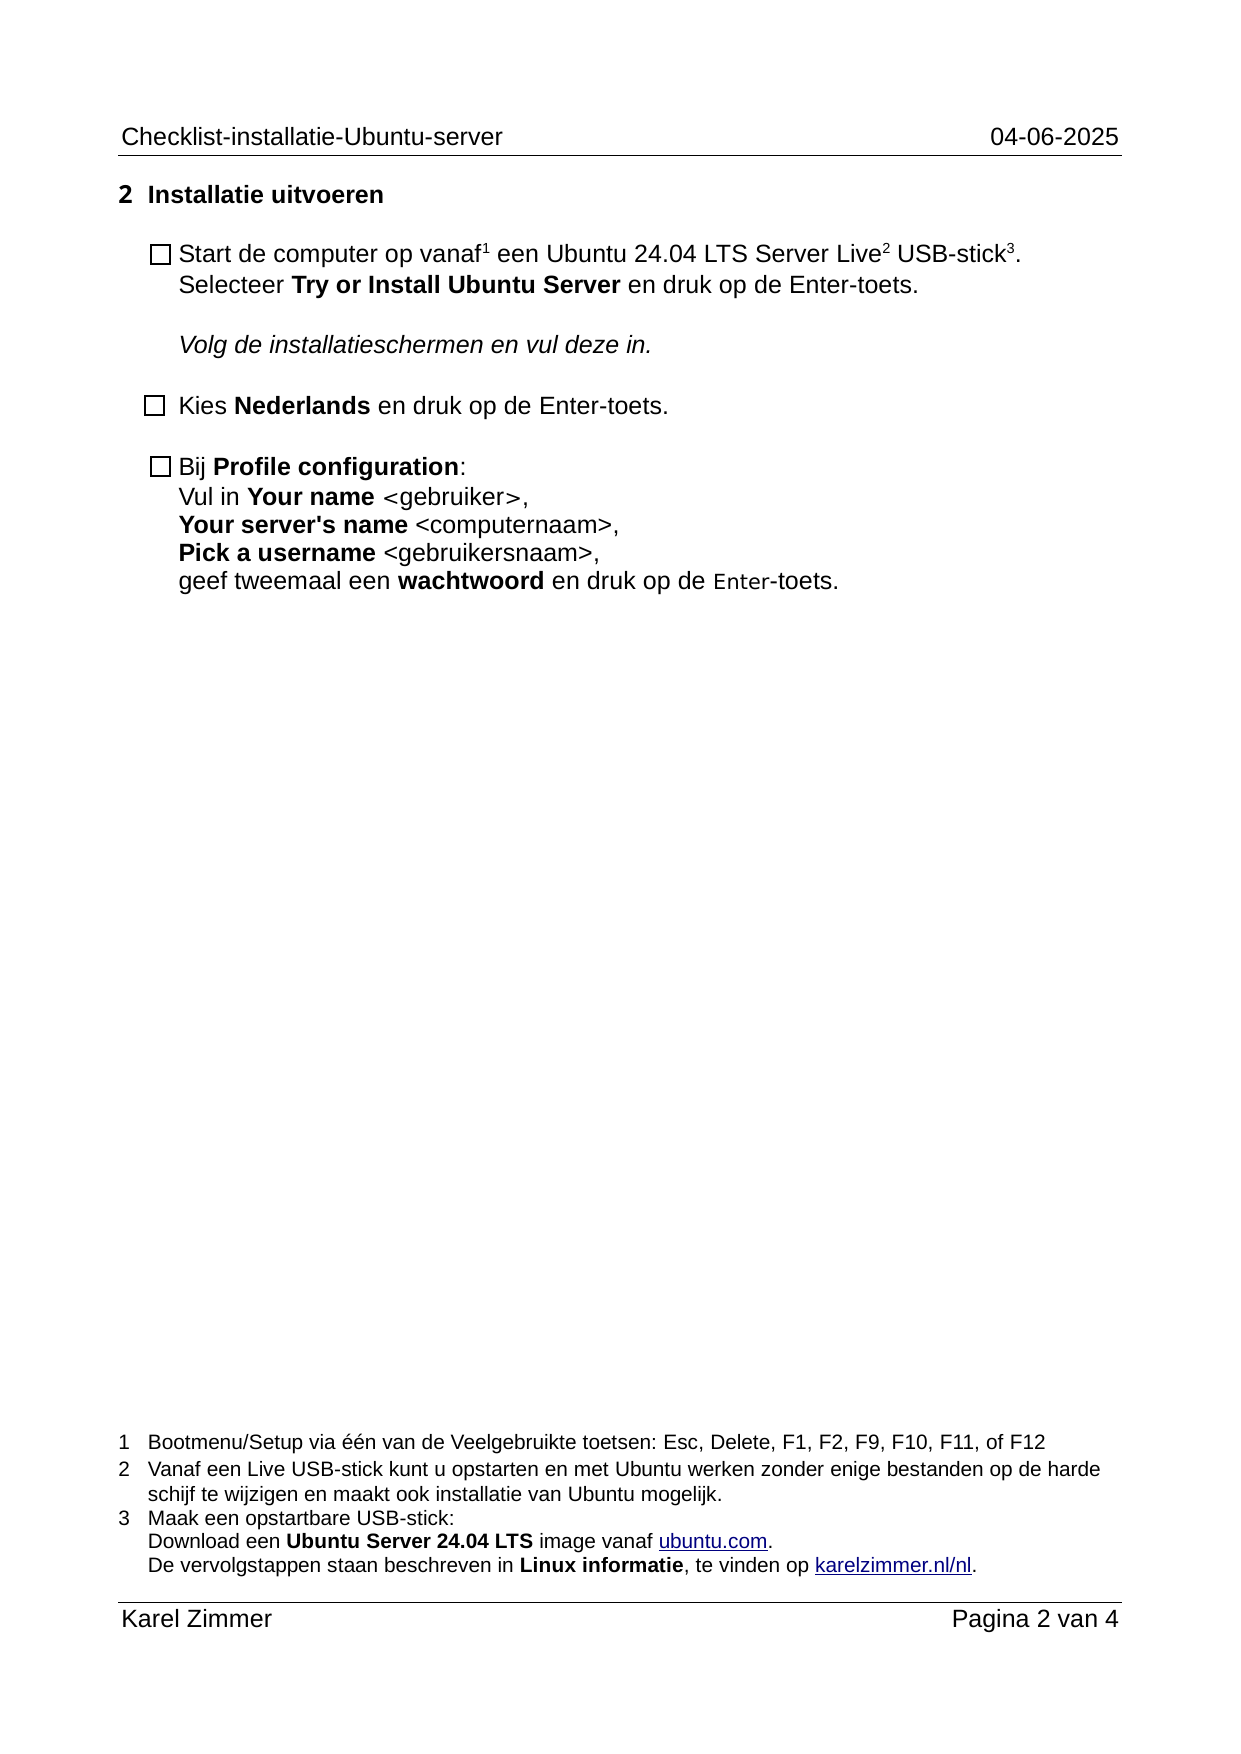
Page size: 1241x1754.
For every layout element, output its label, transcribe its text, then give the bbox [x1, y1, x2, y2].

table_cell [142, 482, 177, 596]
table_cell [177, 360, 1122, 391]
table_cell [177, 421, 1122, 451]
table_header Start de computer op vanaf een Ubuntu 24.04 LTS Server Live USB-stick. [177, 239, 1122, 269]
table_cell [118, 300, 142, 330]
table_cell [118, 360, 142, 391]
table_cell Vul in Your name <gebruiker>, Your server's name <computernaam>, Pick a username <gebruikersnaam>, geef tweemaal een wachtwoord en druk op de Enter-toets. [177, 482, 1122, 596]
table_cell [142, 300, 177, 330]
table_cell [118, 269, 142, 300]
list Installatie uitvoeren [118, 177, 1122, 211]
table_cell [118, 330, 142, 360]
table_cell Selecteer Try or Install Ubuntu Server en druk op de Enter-toets. [177, 269, 1122, 300]
table_cell [142, 421, 177, 451]
table_cell [142, 269, 177, 300]
table_cell [118, 391, 142, 421]
table_cell [177, 300, 1122, 330]
table_cell [118, 451, 142, 482]
table_header [118, 239, 142, 269]
table_cell [142, 391, 177, 421]
table_cell Bij Profile configuration: [177, 451, 1122, 482]
table_cell [118, 421, 142, 451]
table_cell Kies Nederlands en druk op de Enter-toets. [177, 391, 1122, 421]
table_cell Volg de installatieschermen en vul deze in. [177, 330, 1122, 360]
table_cell [118, 482, 142, 596]
table_cell [142, 451, 177, 482]
table_header [142, 239, 177, 269]
table_cell [142, 330, 177, 360]
table_cell [142, 360, 177, 391]
